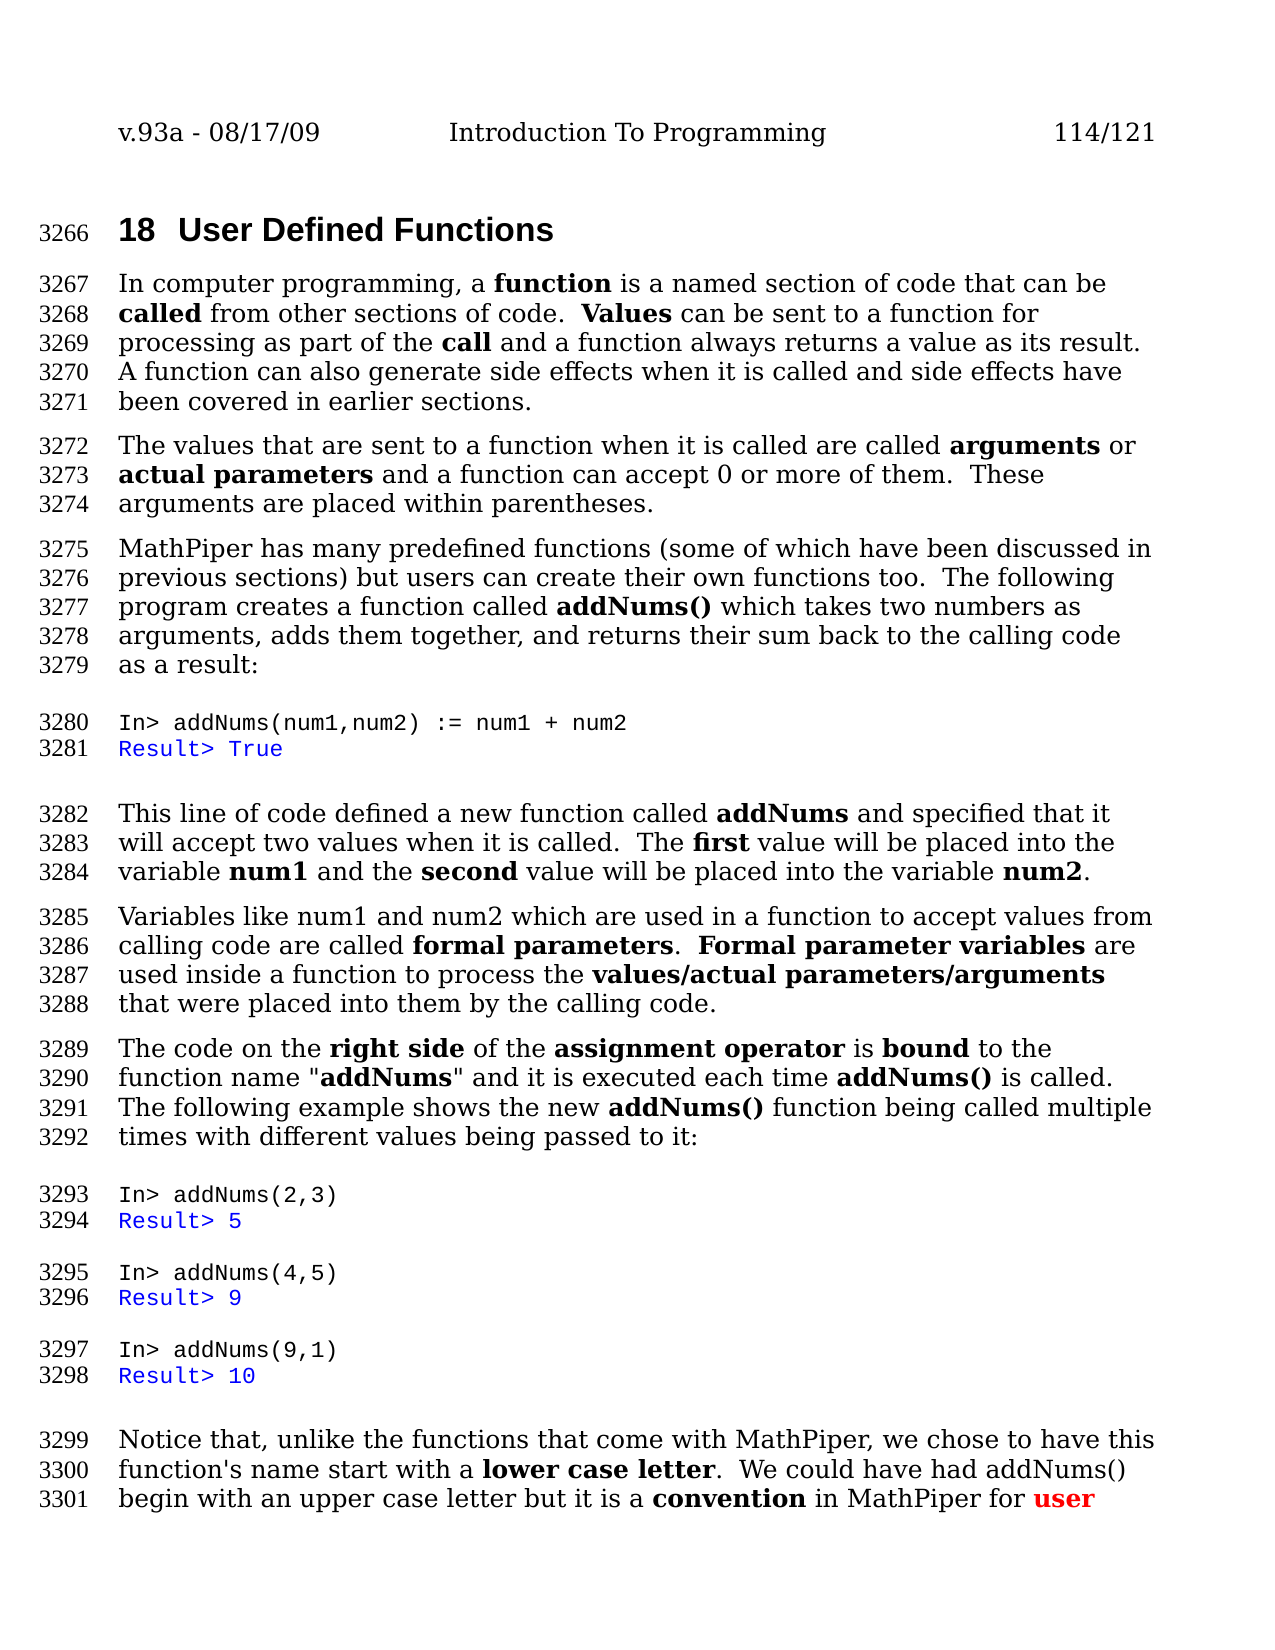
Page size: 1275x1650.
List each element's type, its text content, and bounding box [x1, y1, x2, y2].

text In computer programming, a function is a named section of code that can be called from other sections of code. Values can be sent to a function for processing as part of the call and a function always returns a value as its result. A function can also generate side effects when it is called and side effects have been covered in earlier sections. [118, 269, 1157, 416]
text MathPiper has many predefined functions (some of which have been discussed in previous sections) but users can create their own functions too. The following program creates a function called addNums() which takes two numbers as arguments, adds them together, and returns their sum back to the calling code as a result: [118, 534, 1157, 680]
text In> addNums(4,5) [118, 1261, 1157, 1287]
text The code on the right side of the assignment operator is bound to the function name "addNums" and it is executed each time addNums() is called. The following example shows the new addNums() function being called multiple times with different values being passed to it: [118, 1034, 1157, 1151]
text Variables like num1 and num2 which are used in a function to accept values from calling code are called formal parameters. Formal parameter variables are used inside a function to process the values/actual parameters/arguments that were placed into them by the calling code. [118, 902, 1157, 1019]
text Result> 5 [118, 1209, 1157, 1235]
text The values that are sent to a function when it is called are called arguments or actual parameters and a function can accept 0 or more of them. These arguments are placed within parentheses. [118, 431, 1157, 519]
text Result> 9 [118, 1287, 1157, 1313]
text In> addNums(9,1) [118, 1339, 1157, 1364]
text In> addNums(num1,num2) := num1 + num2 [118, 712, 1157, 738]
text Notice that, unlike the functions that come with MathPiper, we chose to have this function's name start with a lower case letter. We could have had addNums() begin with an upper case letter but it is a convention in MathPiper for user [118, 1425, 1157, 1513]
text This line of code defined a new function called addNums and specified that it will accept two values when it is called. The first value will be placed into the variable num1 and the second value will be placed into the variable num2. [118, 798, 1157, 887]
text Result> True [118, 738, 1157, 764]
subtitle User Defined Functions [118, 210, 1157, 248]
text In> addNums(2,3) [118, 1183, 1157, 1209]
text Result> 10 [118, 1364, 1157, 1391]
